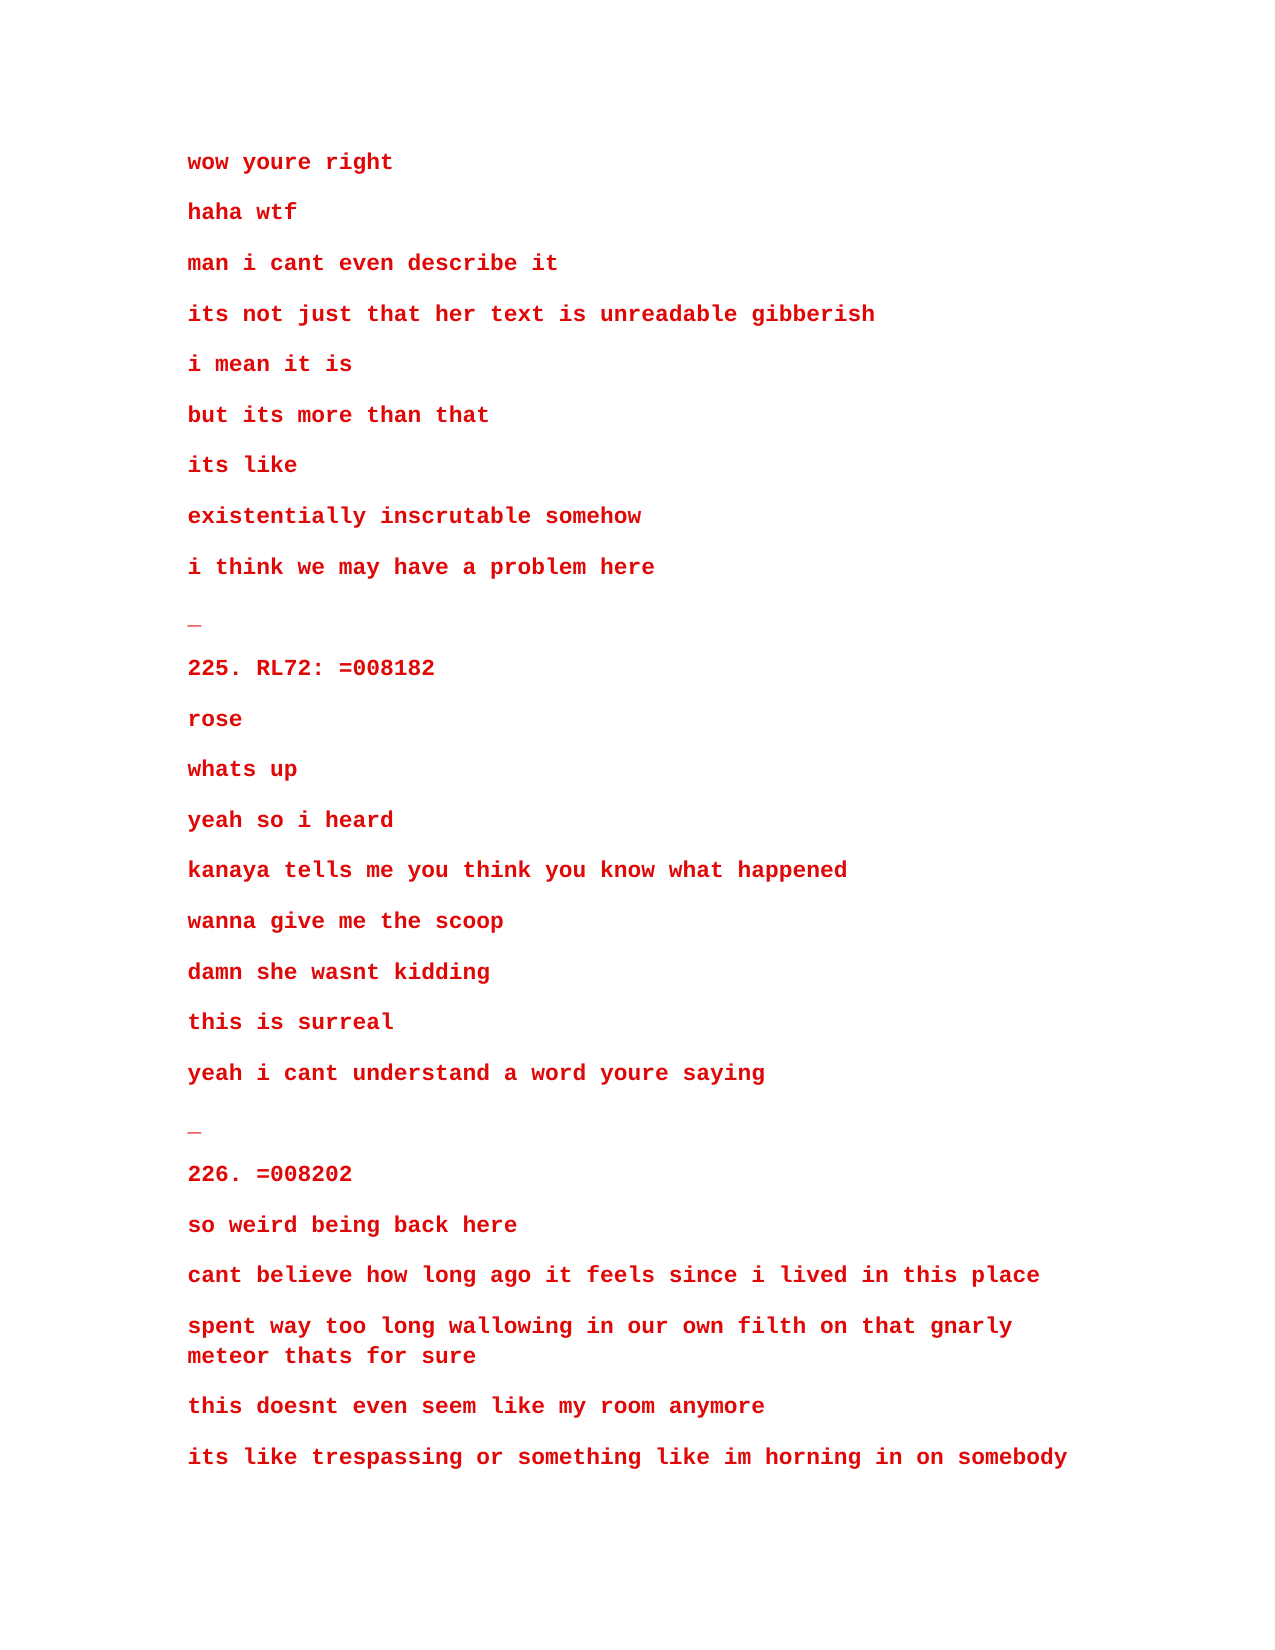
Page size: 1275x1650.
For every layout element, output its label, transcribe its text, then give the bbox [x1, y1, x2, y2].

text rose [187, 707, 1087, 733]
text 226. =008202 [187, 1162, 1087, 1188]
text but its more than that [187, 403, 1087, 429]
text cant believe how long ago it feels since i lived in this place [187, 1264, 1087, 1290]
text this doesnt even seem like my room anymore [187, 1395, 1087, 1421]
text i mean it is [187, 352, 1087, 378]
text this is surreal [187, 1011, 1087, 1037]
text spent way too long wallowing in our own filth on that gnarly meteor thats for sure [187, 1314, 1087, 1370]
text haha wtf [187, 201, 1087, 227]
text whats up [187, 757, 1087, 783]
text its not just that her text is unreadable gibberish [187, 302, 1087, 328]
text _ [187, 606, 1087, 632]
text wanna give me the scoop [187, 909, 1087, 935]
text i think we may have a problem here [187, 555, 1087, 581]
text existentially inscrutable somehow [187, 504, 1087, 530]
text its like trespassing or something like im horning in on somebody [187, 1445, 1087, 1471]
text 225. RL72: =008182 [187, 656, 1087, 682]
text man i cant even describe it [187, 251, 1087, 277]
text wow youre right [187, 150, 1087, 176]
text its like [187, 454, 1087, 480]
text damn she wasnt kidding [187, 960, 1087, 986]
text kanaya tells me you think you know what happened [187, 859, 1087, 885]
text so weird being back here [187, 1213, 1087, 1239]
text _ [187, 1112, 1087, 1138]
text yeah i cant understand a word youre saying [187, 1061, 1087, 1087]
text yeah so i heard [187, 808, 1087, 834]
